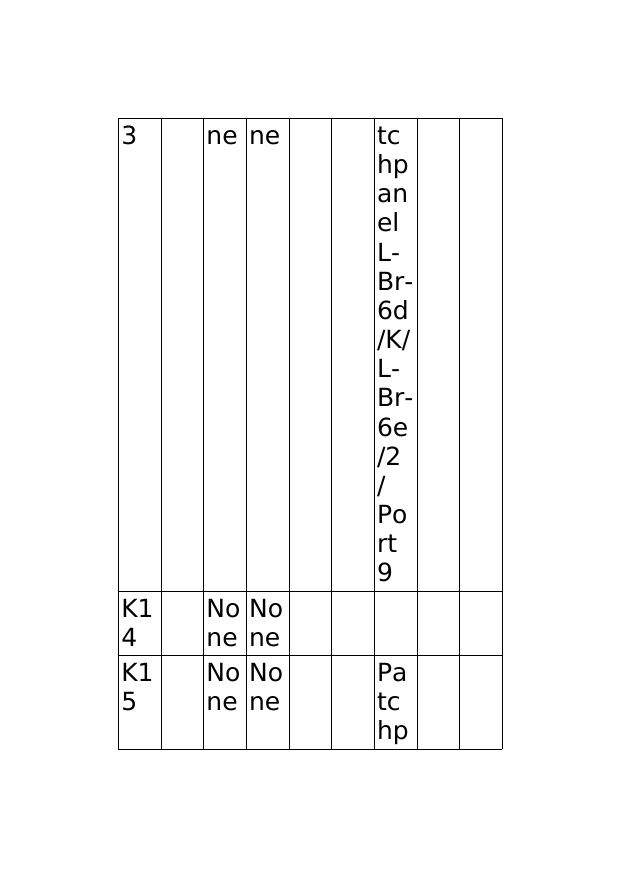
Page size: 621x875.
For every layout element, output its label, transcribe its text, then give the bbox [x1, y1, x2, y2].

table_cell None [247, 656, 289, 748]
table_cell [290, 119, 331, 591]
table_cell [162, 119, 203, 591]
table_cell [460, 119, 502, 591]
table_cell None [204, 656, 246, 748]
table_cell Patchp [375, 656, 417, 748]
table_cell [290, 592, 331, 655]
table_cell [290, 656, 331, 748]
table_cell ne [247, 119, 289, 591]
table_cell [418, 119, 459, 591]
table_cell ne [204, 119, 246, 591]
table_cell tchpanel L-Br-6d/K/L-Br-6e/2 / Port 9 [375, 119, 417, 591]
table_cell [418, 592, 459, 655]
table_cell [375, 592, 417, 655]
table_cell 3 [119, 119, 161, 591]
table_cell None [247, 592, 289, 655]
table_cell [332, 592, 374, 655]
table_cell [332, 119, 374, 591]
table_cell [332, 656, 374, 748]
table_cell K15 [119, 656, 161, 748]
table_cell [460, 656, 502, 748]
table_cell [162, 592, 203, 655]
table_cell [418, 656, 459, 748]
table_cell [162, 656, 203, 748]
table_cell K14 [119, 592, 161, 655]
table_cell [460, 592, 502, 655]
table_cell None [204, 592, 246, 655]
